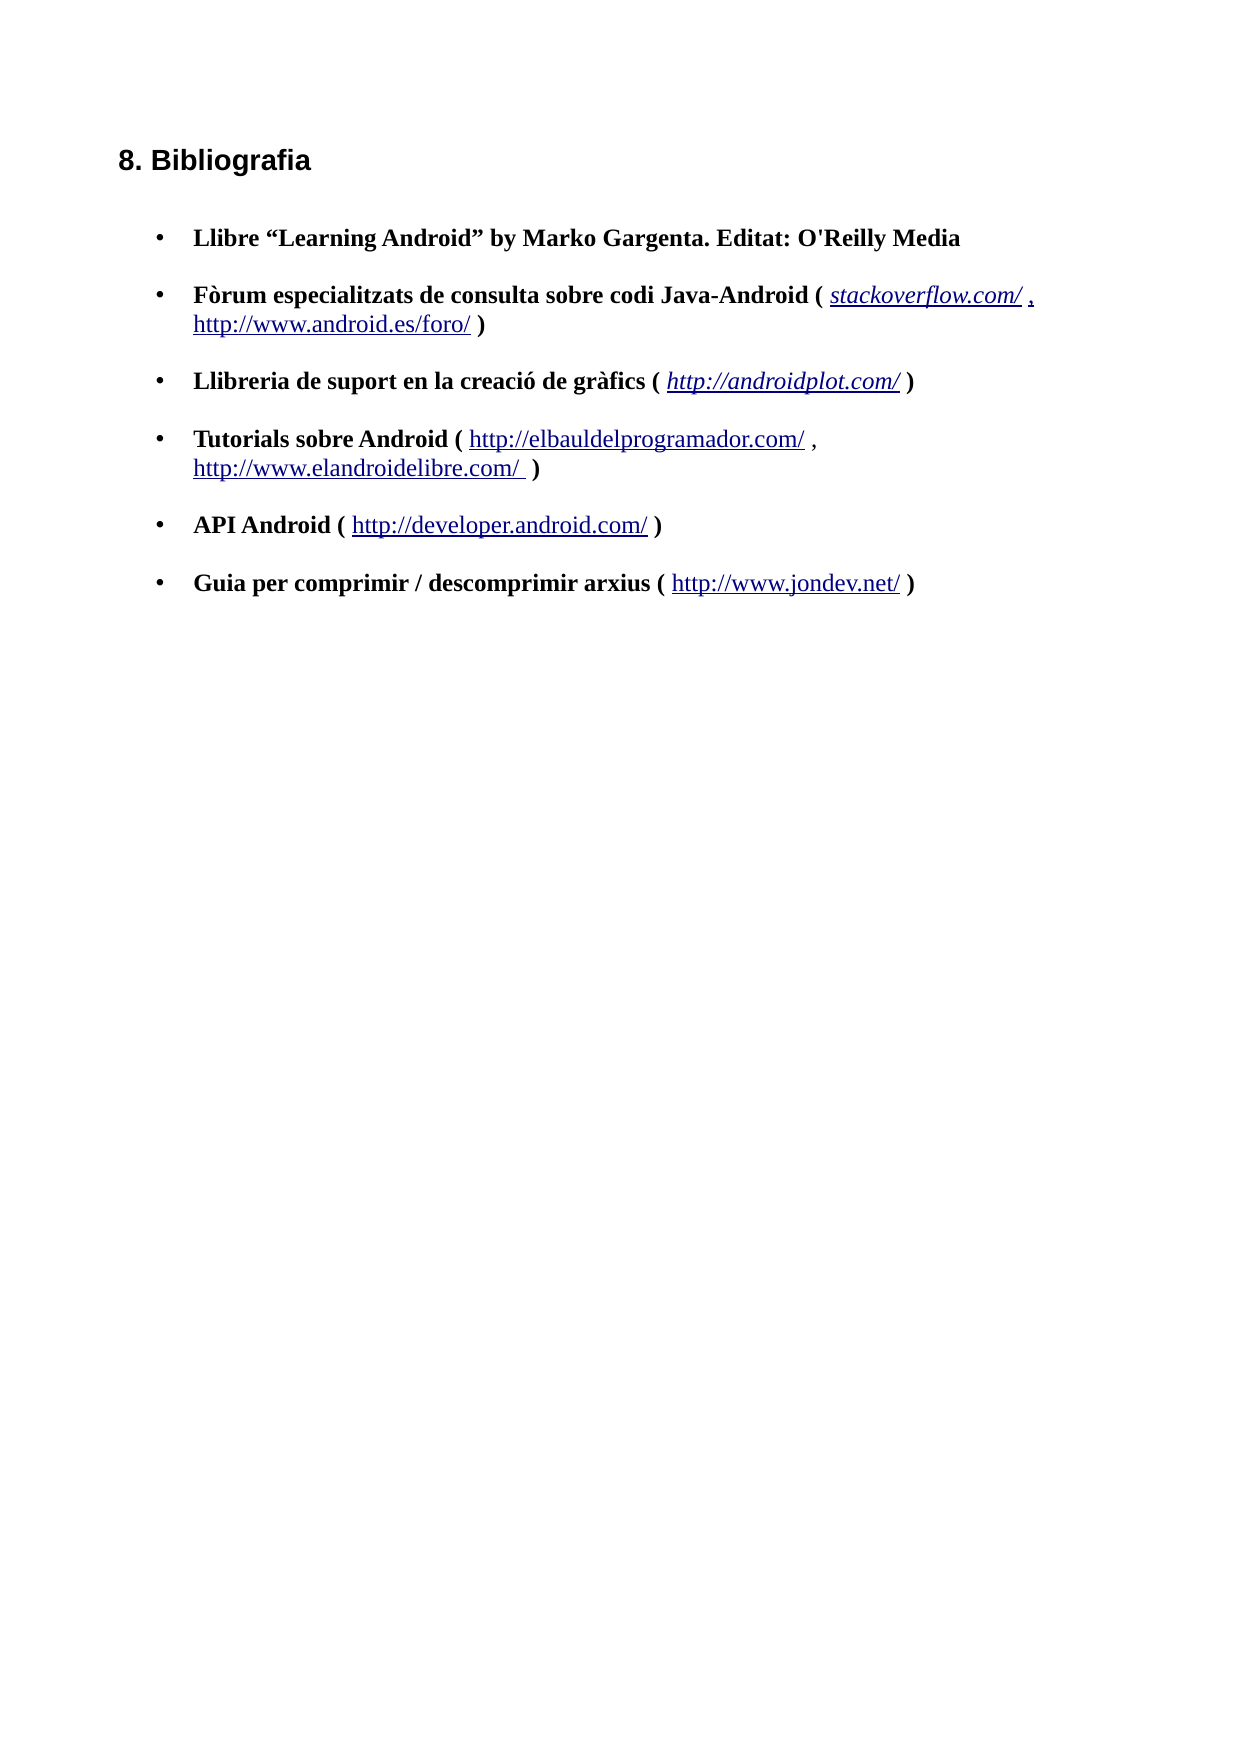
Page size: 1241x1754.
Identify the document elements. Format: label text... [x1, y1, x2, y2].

list Llibre “Learning Android” by Marko Gargenta. Editat: O'Reilly Media [156, 223, 1122, 251]
list Tutorials sobre Android ( http://elbauldelprogramador.com/ , http://www.elandroidelibre.com/ ) [156, 424, 1122, 481]
subtitle 8. Bibliografia [118, 143, 1122, 177]
list Guia per comprimir / descomprimir arxius ( http://www.jondev.net/ ) [156, 568, 1122, 596]
list API Android ( http://developer.android.com/ ) [156, 510, 1122, 539]
list Fòrum especialitzats de consulta sobre codi Java-Android ( stackoverflow.com/ ‎, http://www.android.es/foro/ ) [156, 280, 1122, 338]
list Llibreria de suport en la creació de gràfics ( http://androidplot.com/ ) [156, 366, 1122, 395]
